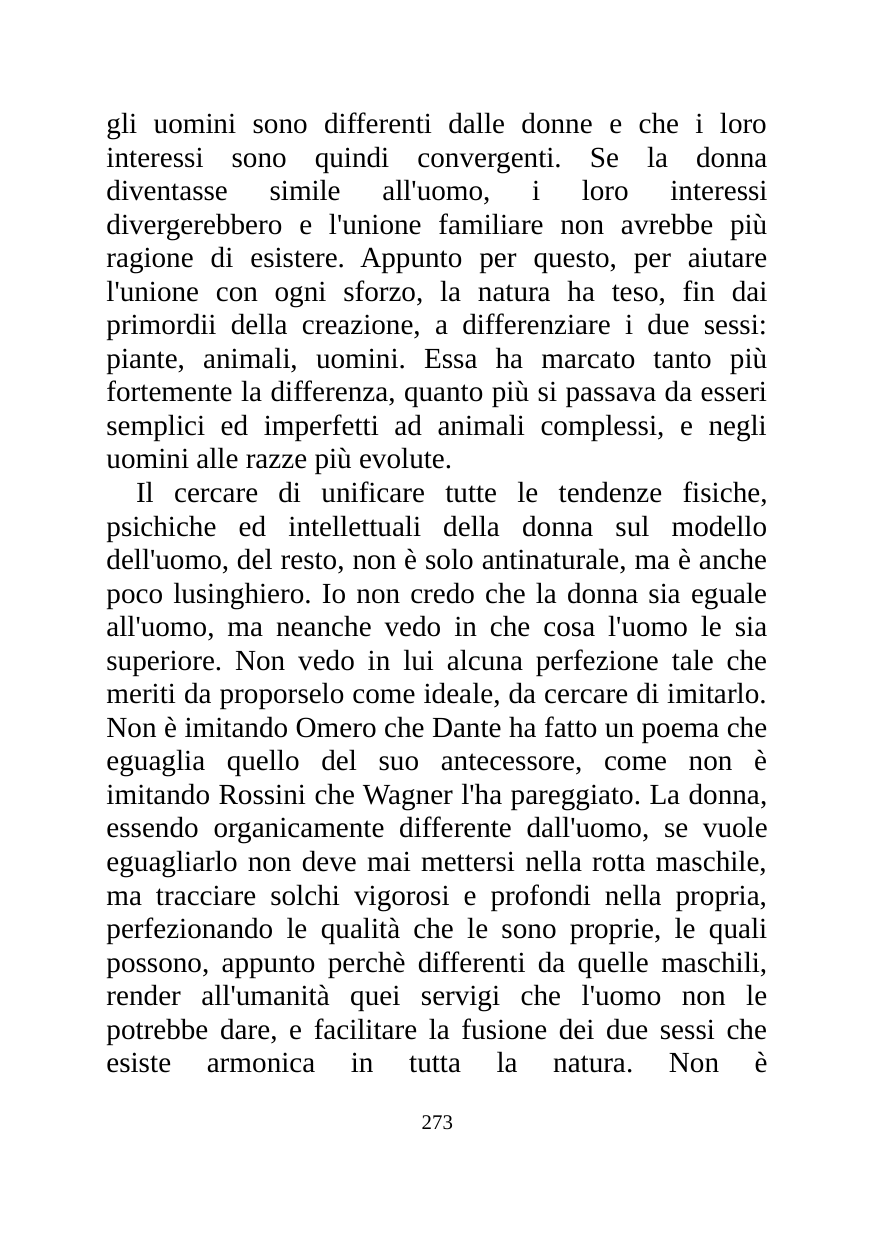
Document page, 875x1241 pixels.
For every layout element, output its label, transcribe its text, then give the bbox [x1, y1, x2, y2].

text gli uomini sono differenti dalle donne e che i loro interessi sono quindi convergenti. Se la donna diventasse simile all'uomo, i loro interessi divergerebbero e l'unione familiare non avrebbe più ragione di esistere. Appunto per questo, per aiutare l'unione con ogni sforzo, la natura ha teso, fin dai primordii della creazione, a differenziare i due sessi: piante, animali, uomini. Essa ha marcato tanto più fortemente la differenza, quanto più si passava da esseri semplici ed imperfetti ad animali complessi, e negli uomini alle razze più evolute. [106, 106, 768, 475]
text Il cercare di unificare tutte le tendenze fisiche, psichiche ed intellettuali della donna sul modello dell'uomo, del resto, non è solo antinaturale, ma è anche poco lusinghiero. Io non credo che la donna sia eguale all'uomo, ma neanche vedo in che cosa l'uomo le sia superiore. Non vedo in lui alcuna perfezione tale che meriti da proporselo come ideale, da cercare di imitarlo. Non è imitando Omero che Dante ha fatto un poema che eguaglia quello del suo antecessore, come non è imitando Rossini che Wagner l'ha pareggiato. La donna, essendo organicamente differente dall'uomo, se vuole eguagliarlo non deve mai mettersi nella rotta maschile, ma tracciare solchi vigorosi e profondi nella propria, perfezionando le qualità che le sono proprie, le quali possono, appunto perchè differenti da quelle maschili, render all'umanità quei servigi che l'uomo non le potrebbe dare, e facilitare la fusione dei due sessi che esiste armonica in tutta la natura. Non è [106, 475, 768, 1079]
